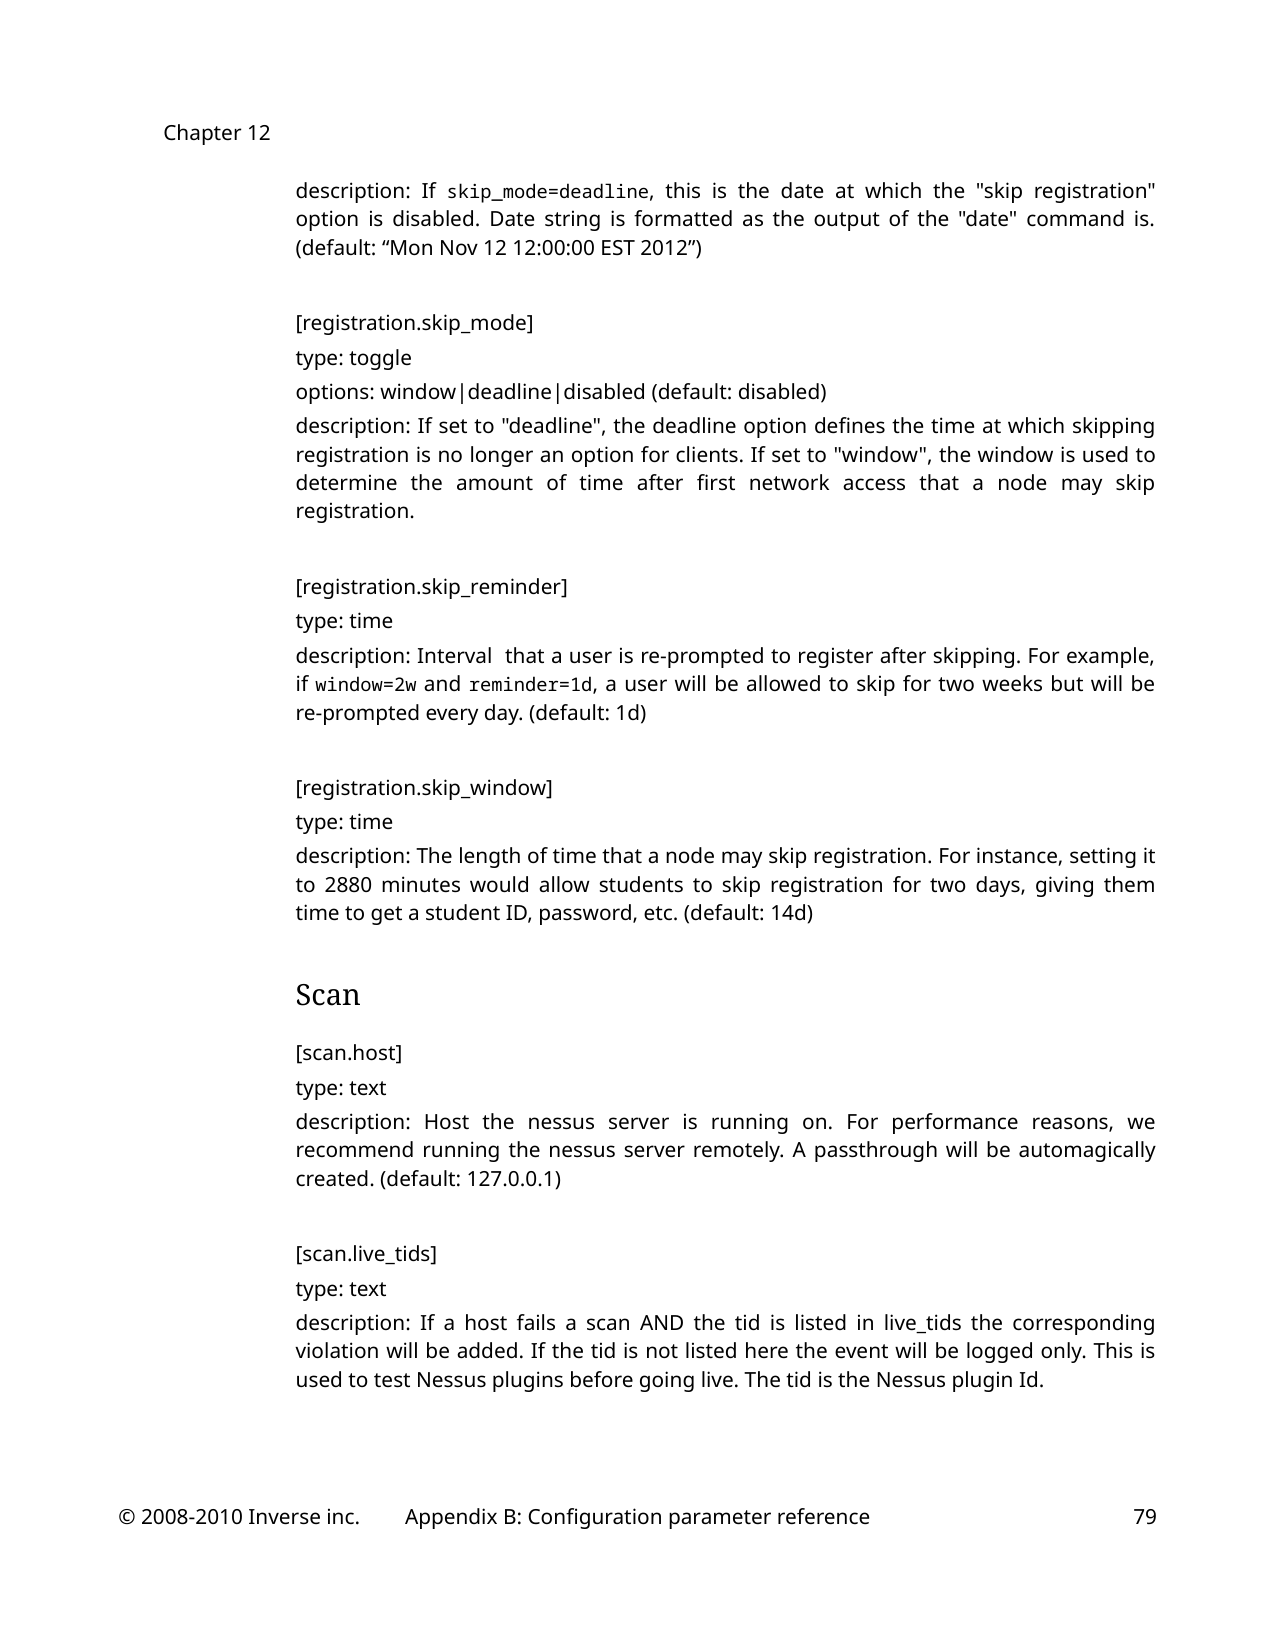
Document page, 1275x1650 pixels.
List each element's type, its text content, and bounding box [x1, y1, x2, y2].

text description: Host the nessus server is running on. For performance reasons, we recommend running the nessus server remotely. A passthrough will be automagically created. (default: 127.0.0.1) [295, 1107, 1157, 1192]
text type: toggle [295, 343, 1157, 371]
text type: time [295, 807, 1157, 836]
text [scan.host] [295, 1038, 1157, 1067]
text type: text [295, 1073, 1157, 1101]
text [scan.live_tids] [295, 1239, 1157, 1268]
text [registration.skip_reminder] [295, 572, 1157, 600]
text description: If set to "deadline", the deadline option defines the time at which skipping registration is no longer an option for clients. If set to "window", the window is used to determine the amount of time after first network access that a node may skip registration. [295, 411, 1157, 525]
subtitle Scan [295, 974, 1157, 1013]
text [registration.skip_mode] [295, 308, 1157, 337]
text description: Interval that a user is re-prompted to register after skipping. For example, if window=2w and reminder=1d, a user will be allowed to skip for two weeks but will be re-prompted every day. (default: 1d) [295, 641, 1157, 726]
text type: text [295, 1274, 1157, 1302]
text description: If a host fails a scan AND the tid is listed in live_tids the corresponding violation will be added. If the tid is not listed here the event will be logged only. This is used to test Nessus plugins before going live. The tid is the Nessus plugin Id. [295, 1308, 1157, 1393]
text description: The length of time that a node may skip registration. For instance, setting it to 2880 minutes would allow students to skip registration for two days, giving them time to get a student ID, password, etc. (default: 14d) [295, 842, 1157, 927]
text [registration.skip_window] [295, 773, 1157, 801]
text type: time [295, 606, 1157, 635]
text description: If skip_mode=deadline, this is the date at which the "skip registration" option is disabled. Date string is formatted as the output of the "date" command is. (default: “Mon Nov 12 12:00:00 EST 2012”) [295, 176, 1157, 261]
text options: window|deadline|disabled (default: disabled) [295, 377, 1157, 405]
